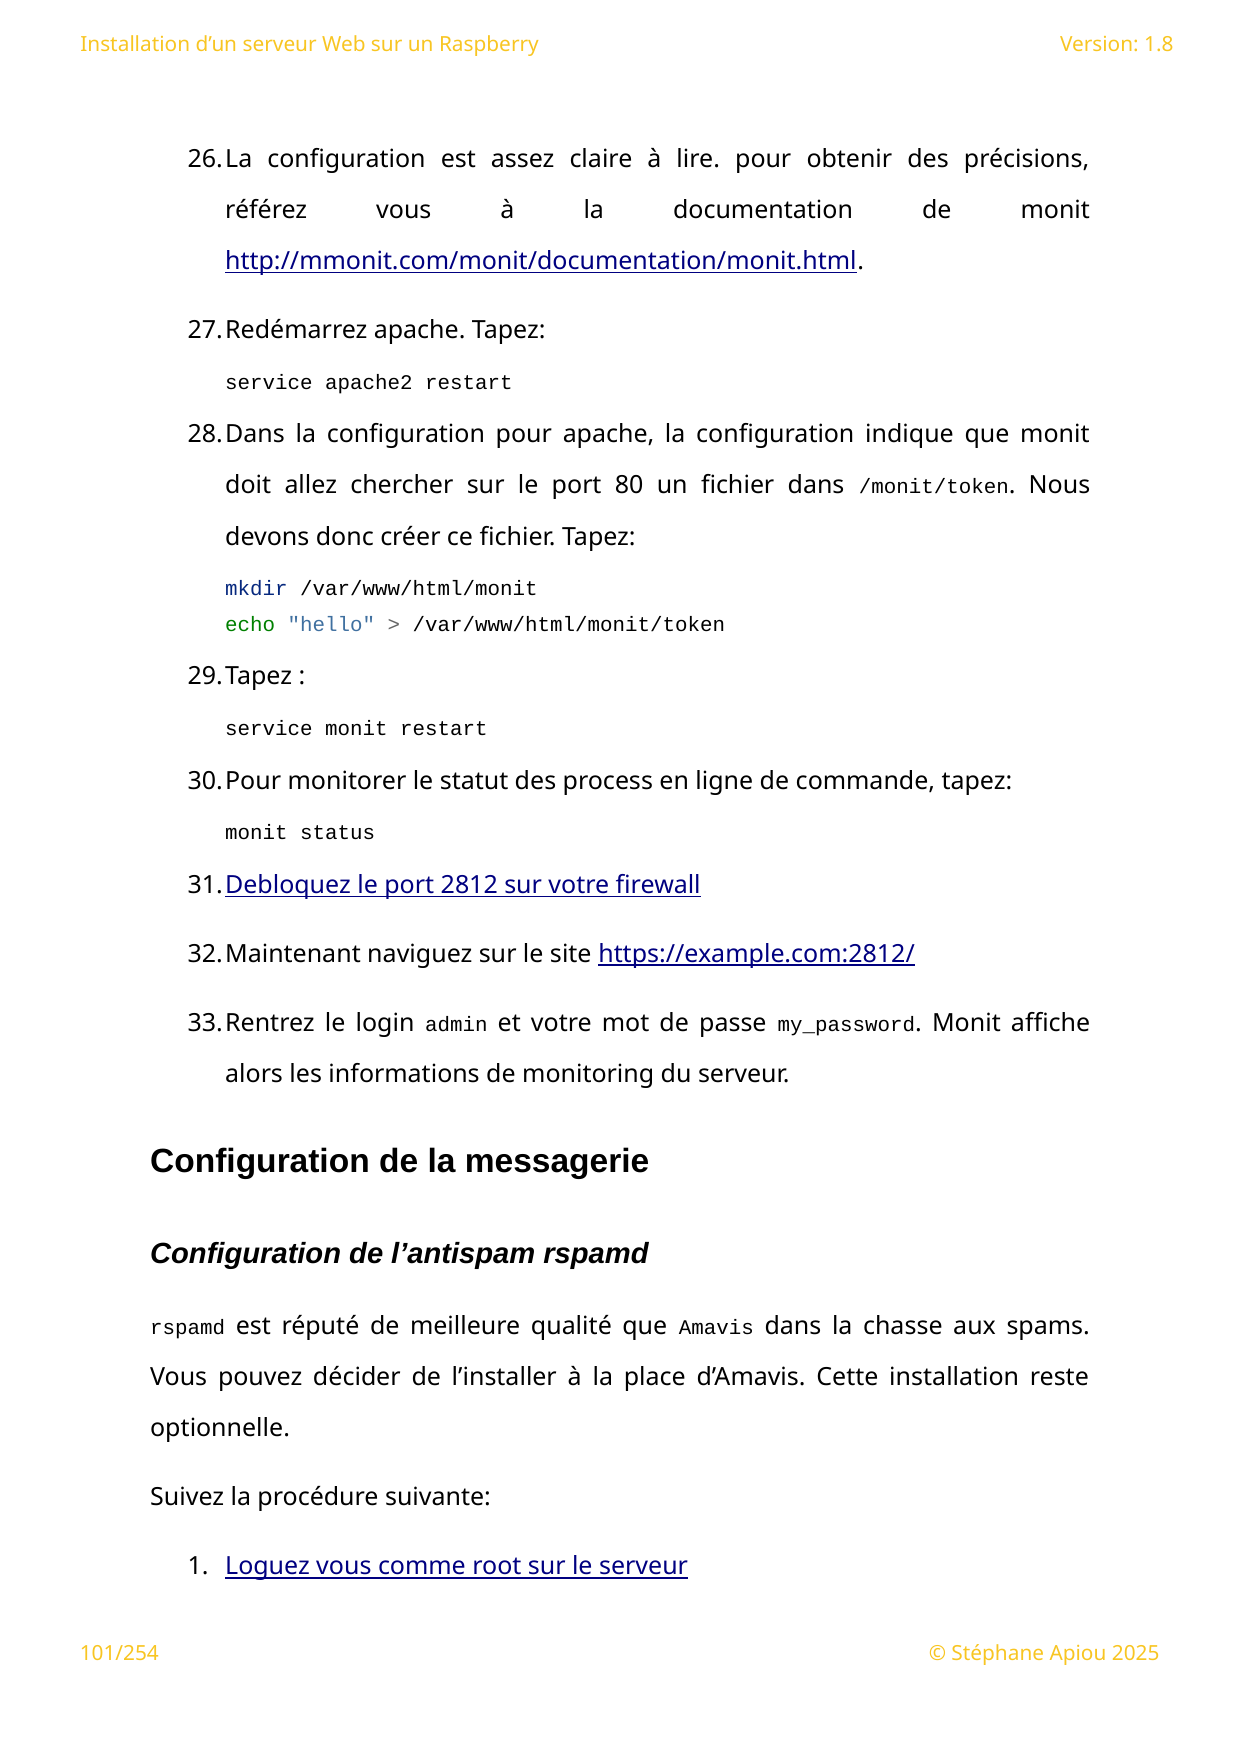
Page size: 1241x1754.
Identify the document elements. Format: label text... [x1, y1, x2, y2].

text Suivez la procédure suivante: [150, 1479, 1090, 1513]
subtitle Configuration de l’antispam rspamd [150, 1236, 1090, 1270]
list service monit restart [187, 718, 1090, 742]
list Debloquez le port 2812 sur votre firewall [187, 867, 1090, 901]
list Rentrez le login admin et votre mot de passe my_password. Monit affiche alors les informations de monitoring du serveur. [187, 1005, 1090, 1090]
list monit status [187, 822, 1090, 846]
list Pour monitorer le statut des process en ligne de commande, tapez: [187, 762, 1090, 796]
subtitle Configuration de la messagerie [150, 1141, 1090, 1179]
list service apache2 restart [187, 372, 1090, 395]
list Redémarrez apache. Tapez: [187, 312, 1090, 346]
list echo "hello" > /var/www/html/monit/token [187, 614, 1090, 637]
list Loguez vous comme root sur le serveur [187, 1548, 1090, 1582]
list Dans la configuration pour apache, la configuration indique que monit doit allez chercher sur le port 80 un fichier dans /monit/token. Nous devons donc créer ce fichier. Tapez: [187, 416, 1090, 552]
list mkdir /var/www/html/monit [187, 578, 1090, 602]
text rspamd est réputé de meilleure qualité que Amavis dans la chasse aux spams. Vous pouvez décider de l’installer à la place d’Amavis. Cette installation reste optionnelle. [150, 1308, 1090, 1444]
list La configuration est assez claire à lire. pour obtenir des précisions, référez vous à la documentation de monit http://mmonit.com/monit/documentation/monit.html. [187, 141, 1090, 277]
list Maintenant naviguez sur le site https://example.com:2812/ [187, 936, 1090, 970]
list Tapez : [187, 658, 1090, 692]
